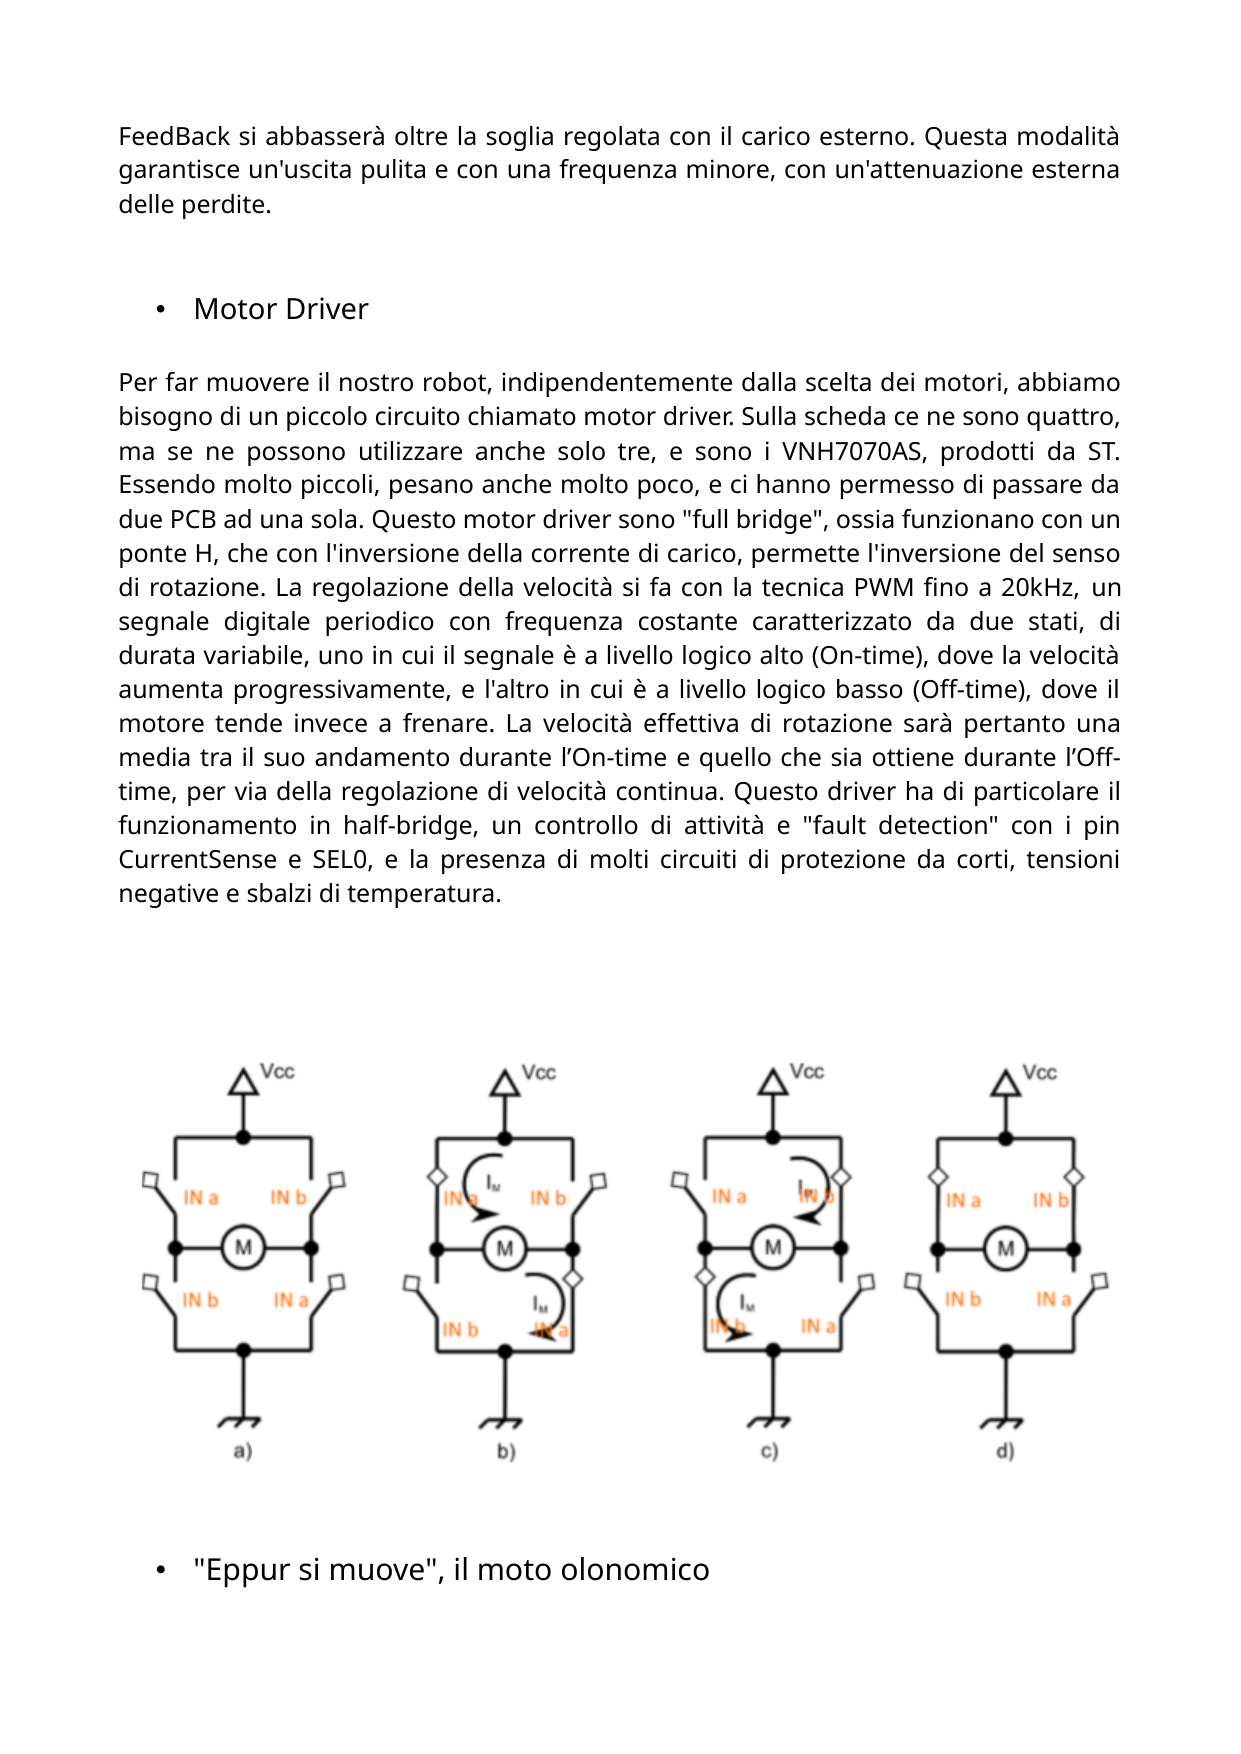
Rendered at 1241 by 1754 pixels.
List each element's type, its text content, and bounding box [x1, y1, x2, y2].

text FeedBack si abbasserà oltre la soglia regolata con il carico esterno. Questa modalità garantisce un'uscita pulita e con una frequenza minore, con un'attenuazione esterna delle perdite. [118, 118, 1122, 220]
list "Eppur si muove", il moto olonomico [156, 1548, 1122, 1589]
list Motor Driver [156, 288, 1122, 328]
text Per far muovere il nostro robot, indipendentemente dalla scelta dei motori, abbiamo bisogno di un piccolo circuito chiamato motor driver. Sulla scheda ce ne sono quattro, ma se ne possono utilizzare anche solo tre, e sono i VNH7070AS, prodotti da ST. Essendo molto piccoli, pesano anche molto poco, e ci hanno permesso di passare da due PCB ad una sola. Questo motor driver sono "full bridge", ossia funzionano con un ponte H, che con l'inversione della corrente di carico, permette l'inversione del senso di rotazione. La regolazione della velocità si fa con la tecnica PWM fino a 20kHz, un segnale digitale periodico con frequenza costante caratterizzato da due stati, di durata variabile, uno in cui il segnale è a livello logico alto (On-time), dove la velocità aumenta progressivamente, e l'altro in cui è a livello logico basso (Off-time), dove il motore tende invece a frenare. La velocità effettiva di rotazione sarà pertanto una media tra il suo andamento durante l’On-time e quello che sia ottiene durante l’Off-time, per via della regolazione di velocità continua. Questo driver ha di particolare il funzionamento in half-bridge, un controllo di attività e "fault detection" con i pin CurrentSense e SEL0, e la presenza di molti circuiti di protezione da corti, tensioni negative e sbalzi di temperatura. [118, 365, 1122, 910]
picture [118, 1050, 1122, 1481]
